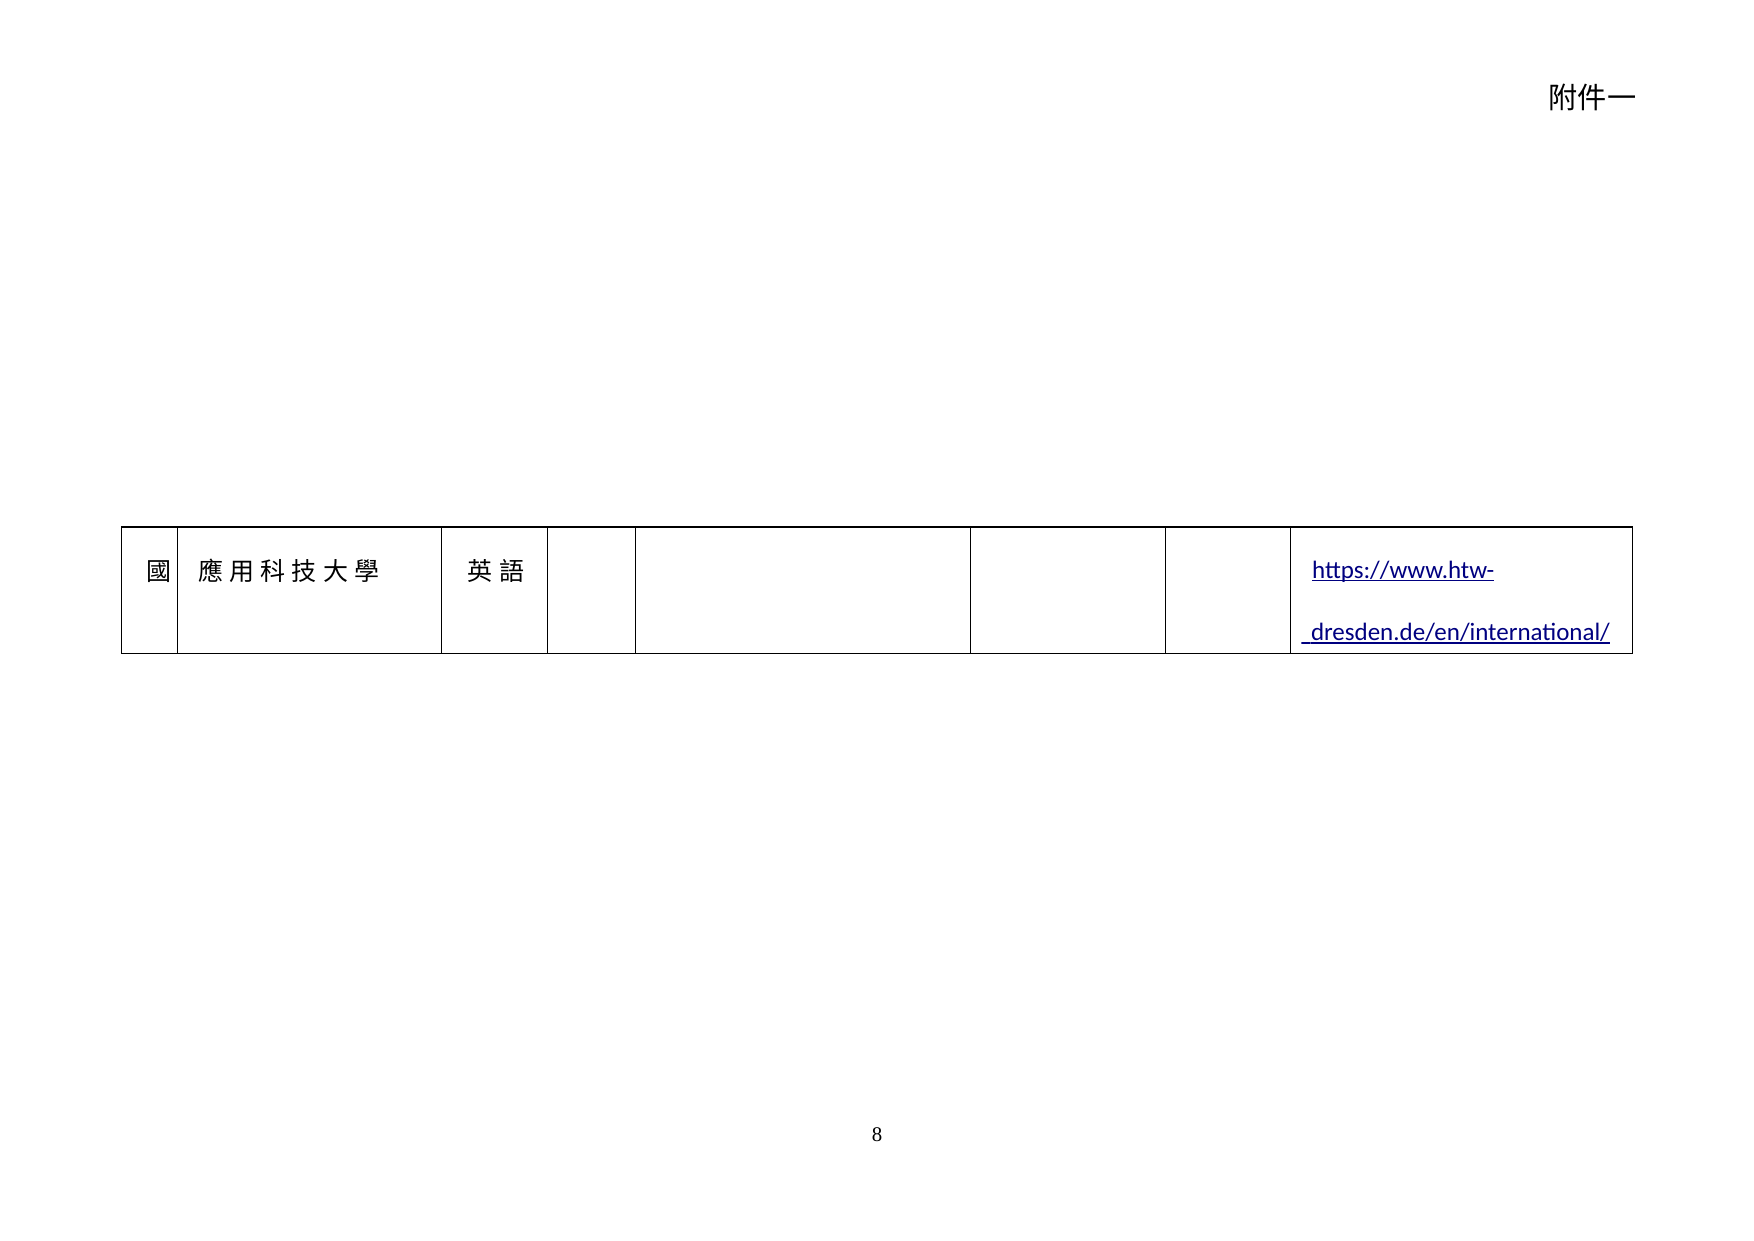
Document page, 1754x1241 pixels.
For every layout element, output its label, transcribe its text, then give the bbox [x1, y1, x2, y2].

table_cell 應用科技大學 [178, 528, 441, 652]
table_cell 英語 [442, 528, 547, 652]
table_cell [636, 528, 970, 652]
table_cell 國 [122, 528, 177, 652]
table_cell [548, 528, 635, 652]
table_cell [1166, 528, 1290, 652]
table_cell https://www.htw-dresden.de/en/international/ [1291, 528, 1632, 652]
table_cell [971, 528, 1165, 652]
